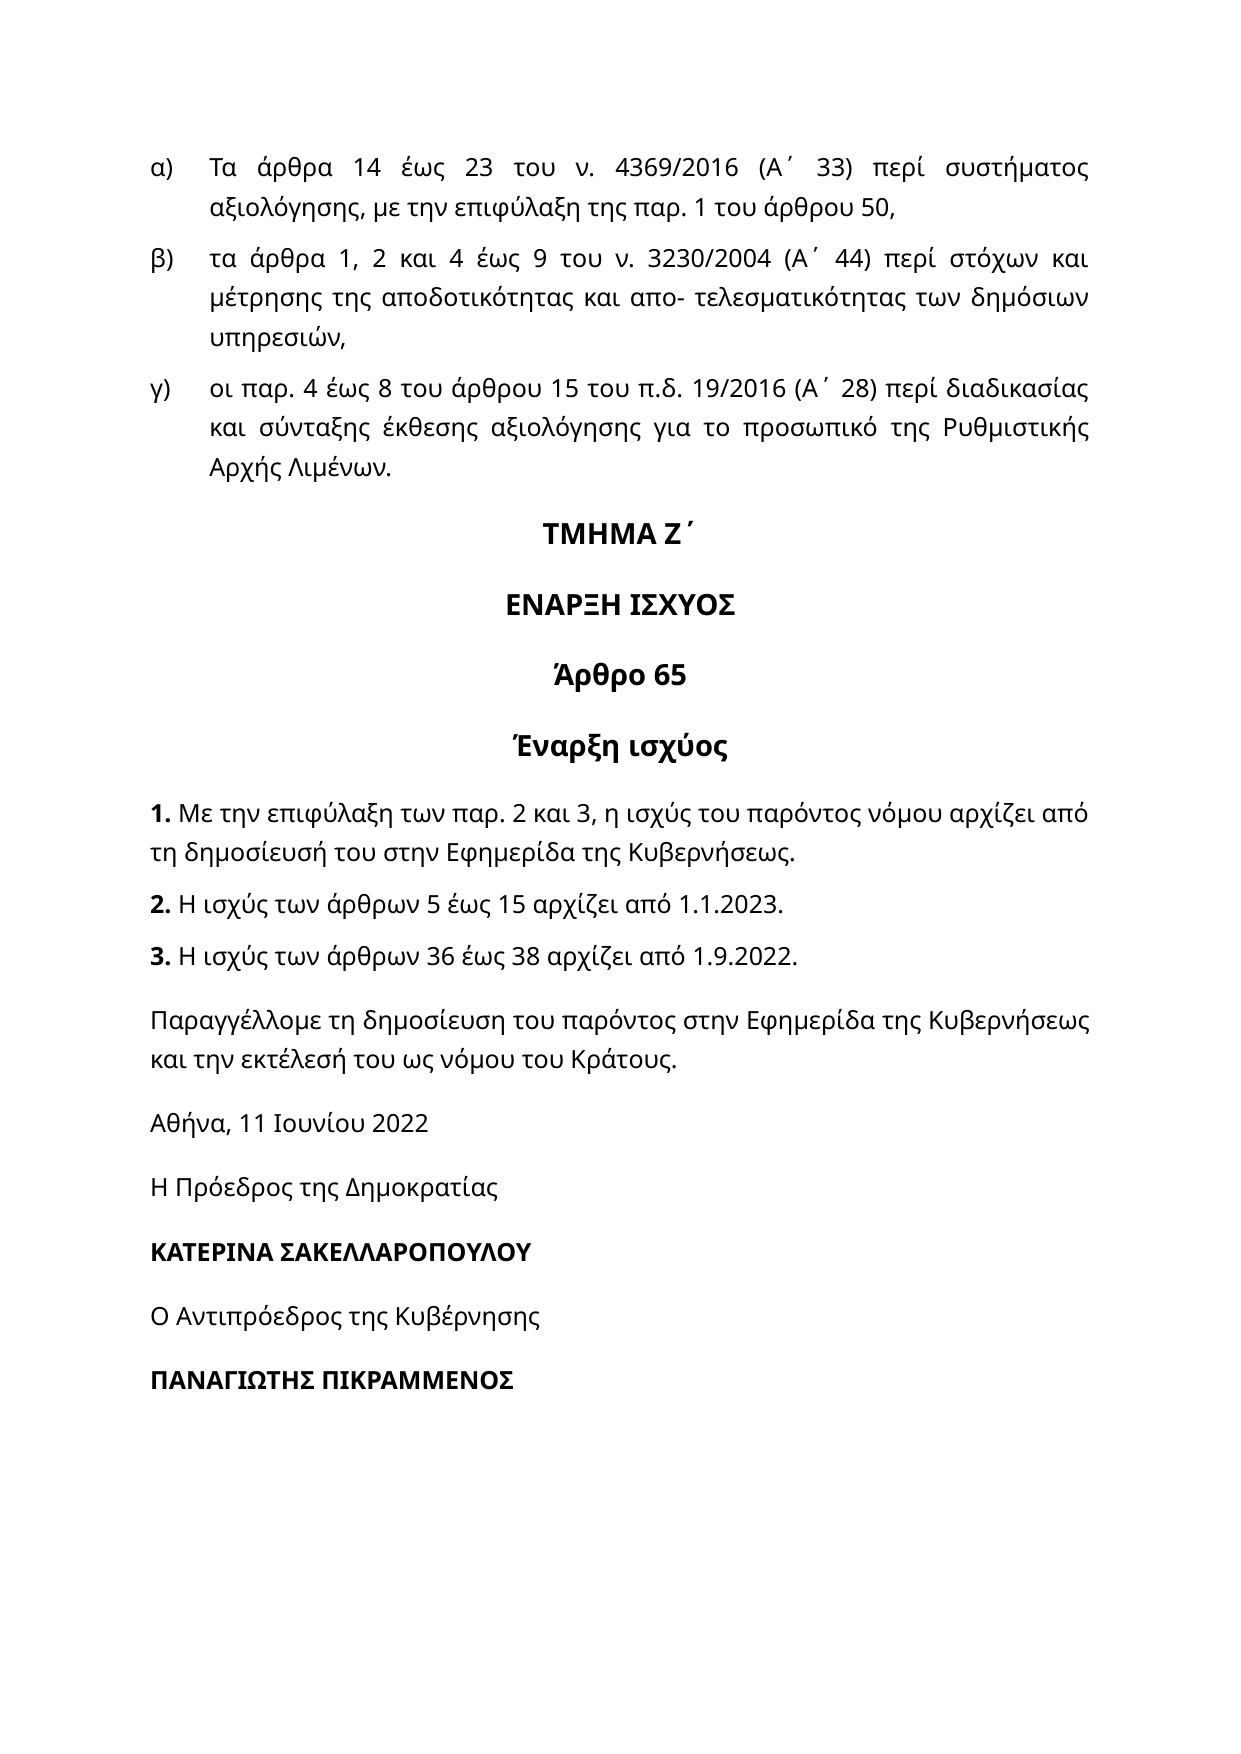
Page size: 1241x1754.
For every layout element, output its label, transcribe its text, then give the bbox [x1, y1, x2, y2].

text ΠΑΝΑΓΙΩΤΗΣ ΠΙΚΡΑΜΜΕΝΟΣ [150, 1362, 1090, 1397]
text Αθήνα, 11 Ιουνίου 2022 [150, 1106, 1090, 1140]
list γ) οι παρ. 4 έως 8 του άρθρου 15 του π.δ. 19/2016 (Α΄ 28) περί διαδικασίας και σύνταξης έκθεσης αξιολόγησης για το προσωπικό της Ρυθμιστικής Αρχής Λιμένων. [150, 371, 1090, 483]
text ΚΑΤΕΡΙΝΑ ΣΑΚΕΛΛΑΡΟΠΟΥΛΟΥ [150, 1234, 1090, 1268]
subtitle ΤΜΗΜΑ Ζ΄ [150, 513, 1090, 553]
subtitle ΕΝΑΡΞΗ ΙΣΧΥΟΣ [150, 584, 1090, 624]
text 1. Με την επιφύλαξη των παρ. 2 και 3, η ισχύς του παρόντος νόμου αρχίζει από τη δημοσίευσή του στην Εφημερίδα της Κυβερνήσεως. [150, 796, 1090, 869]
list α) Τα άρθρα 14 έως 23 του ν. 4369/2016 (Α΄ 33) περί συστήματος αξιολόγησης, με την επιφύλαξη της παρ. 1 του άρθρου 50, [150, 150, 1090, 223]
text Η Πρόεδρος της Δημοκρατίας [150, 1170, 1090, 1204]
text Ο Αντιπρόεδρος της Κυβέρνησης [150, 1298, 1090, 1332]
text Παραγγέλλομε τη δημοσίευση του παρόντος στην Εφημερίδα της Κυβερνήσεως και την εκτέλεσή του ως νόμου του Κράτους. [150, 1002, 1090, 1076]
subtitle Έναρξη ισχύος [150, 725, 1090, 765]
subtitle Άρθρο 65 [150, 654, 1090, 694]
list β) τα άρθρα 1, 2 και 4 έως 9 του ν. 3230/2004 (Α΄ 44) περί στόχων και μέτρησης της αποδοτικότητας και απο- τελεσματικότητας των δημόσιων υπηρεσιών, [150, 241, 1090, 353]
text 2. Η ισχύς των άρθρων 5 έως 15 αρχίζει από 1.1.2023. [150, 887, 1090, 921]
text 3. Η ισχύς των άρθρων 36 έως 38 αρχίζει από 1.9.2022. [150, 938, 1090, 972]
